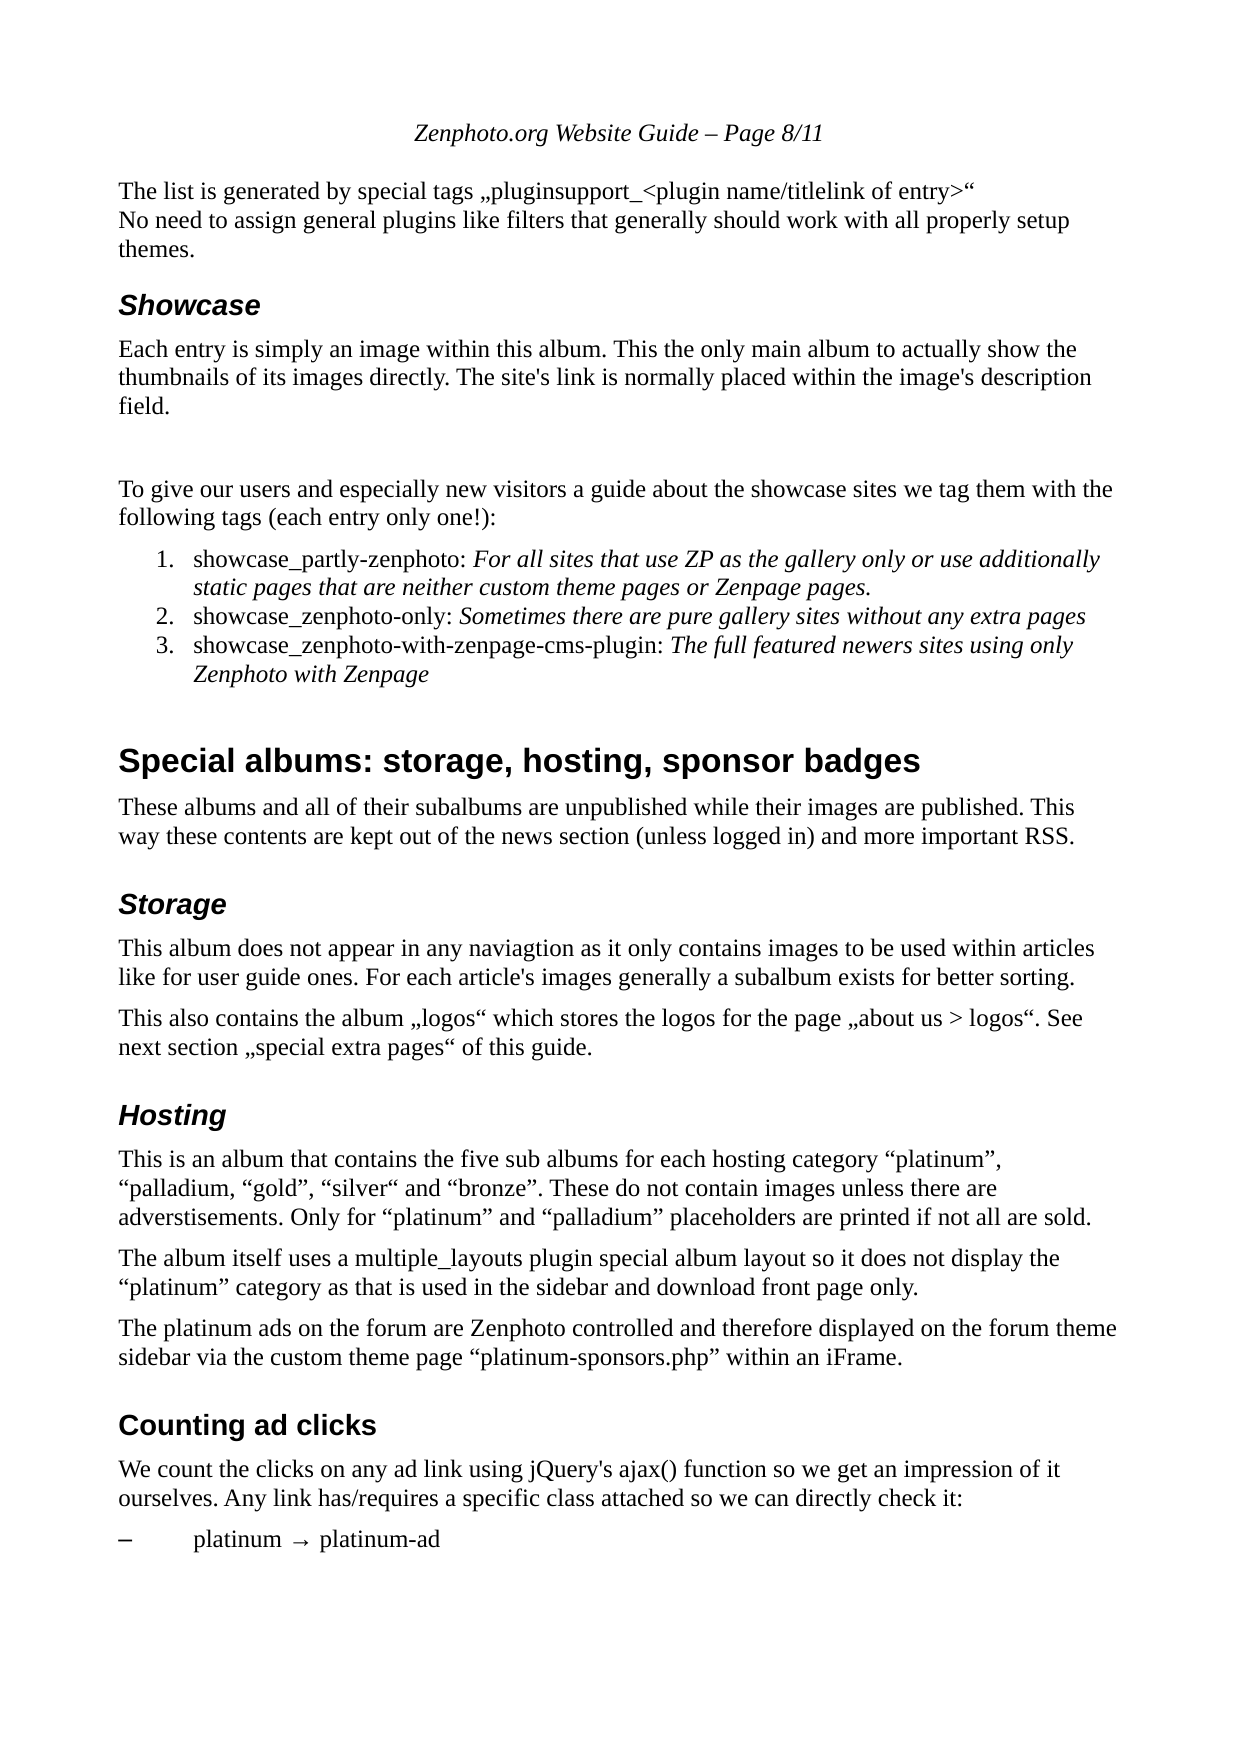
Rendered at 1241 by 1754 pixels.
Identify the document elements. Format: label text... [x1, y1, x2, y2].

text These albums and all of their subalbums are unpublished while their images are published. This way these contents are kept out of the news section (unless logged in) and more important RSS. [118, 792, 1122, 850]
text To give our users and especially new visitors a guide about the showcase sites we tag them with the following tags (each entry only one!): [118, 474, 1122, 531]
text The album itself uses a multiple_layouts plugin special album layout so it does not display the “platinum” category as that is used in the sidebar and download front page only. [118, 1243, 1122, 1301]
list showcase_zenphoto-with-zenpage-cms-plugin: The full featured newers sites using only Zenphoto with Zenpage [156, 630, 1122, 687]
text Each entry is simply an image within this album. This the only main album to actually show the thumbnails of its images directly. The site's link is normally placed within the image's description field. [118, 334, 1122, 420]
subtitle Storage [118, 887, 1122, 921]
subtitle Hosting [118, 1098, 1122, 1132]
list showcase_zenphoto-only: Sometimes there are pure gallery sites without any extra pages [156, 601, 1122, 630]
text The list is generated by special tags „pluginsupport_<plugin name/titlelink of entry>“ [118, 176, 1122, 205]
text This also contains the album „logos“ which stores the logos for the page „about us > logos“. See next section „special extra pages“ of this guide. [118, 1003, 1122, 1061]
subtitle Counting ad clicks [118, 1408, 1122, 1442]
text This album does not appear in any naviagtion as it only contains images to be used within articles like for user guide ones. For each article's images generally a subalbum exists for better sorting. [118, 933, 1122, 991]
text This is an album that contains the five sub albums for each hosting category “platinum”, “palladium, “gold”, “silver“ and “bronze”. These do not contain images unless there are adverstisements. Only for “platinum” and “palladium” placeholders are printed if not all are sold. [118, 1144, 1122, 1231]
list showcase_partly-zenphoto: For all sites that use ZP as the gallery only or use additionally static pages that are neither custom theme pages or Zenpage pages. [156, 544, 1122, 601]
text The platinum ads on the forum are Zenphoto controlled and therefore displayed on the forum theme sidebar via the custom theme page “platinum-sponsors.php” within an iFrame. [118, 1313, 1122, 1371]
subtitle Special albums: storage, hosting, sponsor badges [118, 741, 1122, 780]
subtitle Showcase [118, 288, 1122, 321]
text No need to assign general plugins like filters that generally should work with all properly setup themes. [118, 205, 1122, 263]
list platinum → platinum-ad [118, 1524, 1122, 1553]
text We count the clicks on any ad link using jQuery's ajax() function so we get an impression of it ourselves. Any link has/requires a specific class attached so we can directly check it: [118, 1454, 1122, 1512]
